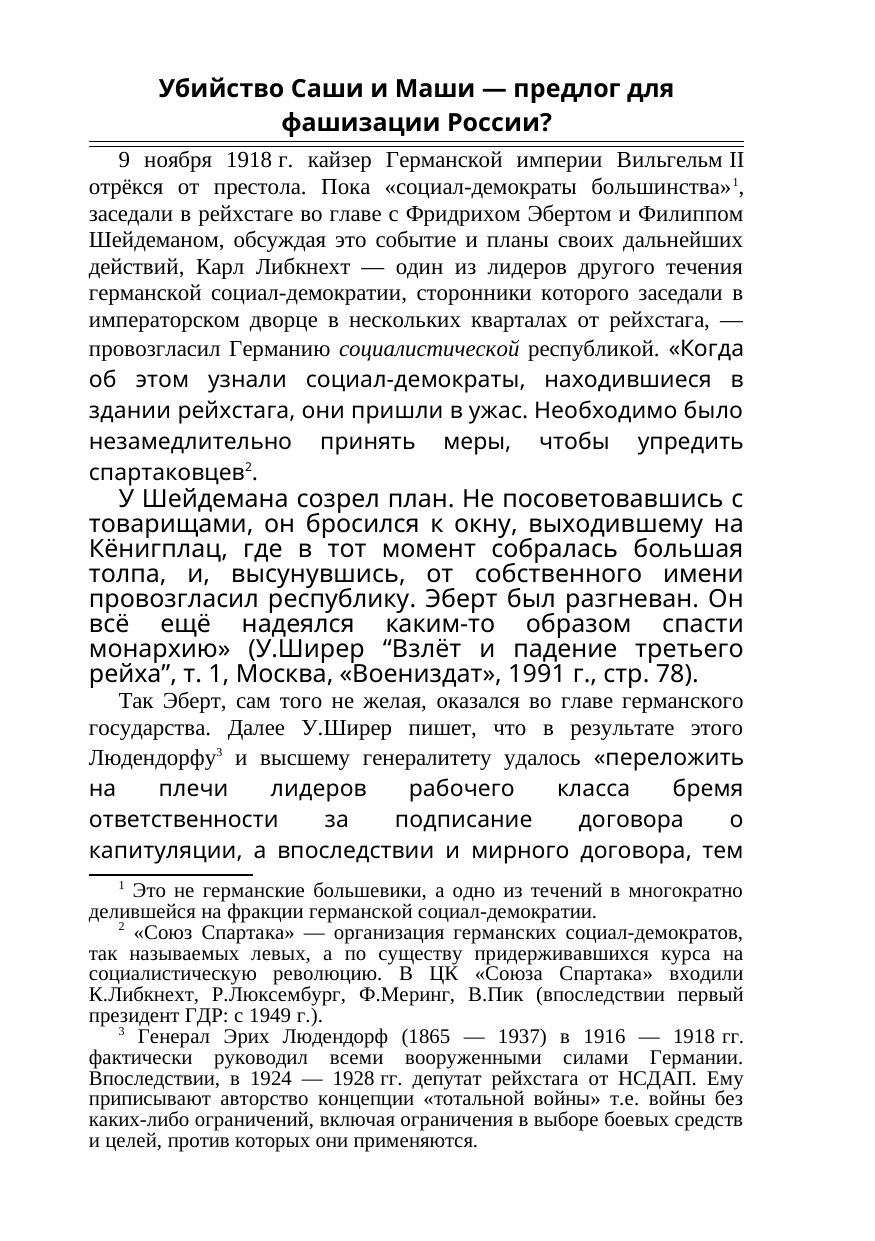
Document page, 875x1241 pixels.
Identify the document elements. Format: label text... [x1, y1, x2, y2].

text 9 ноября 1918 г. кайзер Германской империи Вильгельм II отрёкся от престола. Пока «социал-демократы большинства», заседали в рейхстаге во главе с Фридрихом Эбертом и Филиппом Шейдеманом, обсуждая это событие и планы своих дальнейших действий, Карл Либкнехт — один из лидеров другого течения германской социал-демократии, сторонники которого заседали в императорском дворце в нескольких кварталах от рейхстага, — провозгласил Германию социалистической республикой. «Когда об этом узнали социал-демократы, находившиеся в здании рейхстага, они пришли в ужас. Необходимо было незамедлительно принять меры, чтобы упредить спартаковцев. [89, 147, 744, 487]
text У Шейдемана созрел план. Не посоветовавшись с товарищами, он бросился к окну, выходившему на Кёнигплац, где в тот момент собралась большая толпа, и, высунувшись, от собственного имени провозгласил республику. Эберт был разгневан. Он всё ещё надеялся каким-то образом спасти монархию» (У.Ширер “Взлёт и падение третьего рейха”, т. 1, Москва, «Воениздат», 1991 г., стр. 78). [89, 487, 744, 687]
text Генерал Эрих Людендорф (1865 — 1937) в 1916 — 1918 гг. фактически руководил всеми вооруженными силами Германии. Впоследствии, в 1924 — 1928 гг. депутат рейхстага от НСДАП. Ему приписывают авторство концепции «тотальной войны» т.е. войны без каких-либо ограничений, включая ограничения в выборе боевых средств и целей, против которых они применяются. [89, 1027, 744, 1152]
text Так Эберт, сам того не желая, оказался во главе германского государства. Далее У.Ширер пишет, что в результате этого Людендорфу и высшему генералитету удалось «переложить на плечи лидеров рабочего класса бремя ответственности за подписание договора о капитуляции, а впоследствии и мирного договора, тем [89, 687, 744, 865]
text Это не германские большевики, а одно из течений в многократно делившейся на фракции германской социал-демократии. [89, 881, 744, 922]
text «Союз Спартака» — организация германских социал-демократов, так называемых левых, а по существу придерживавшихся курса на социалистическую революцию. В ЦК «Союза Спартака» входили К.Либкнехт, Р.Люксембург, Ф.Меринг, В.Пик (впоследствии первый президент ГДР: с 1949 г.). [89, 922, 744, 1027]
